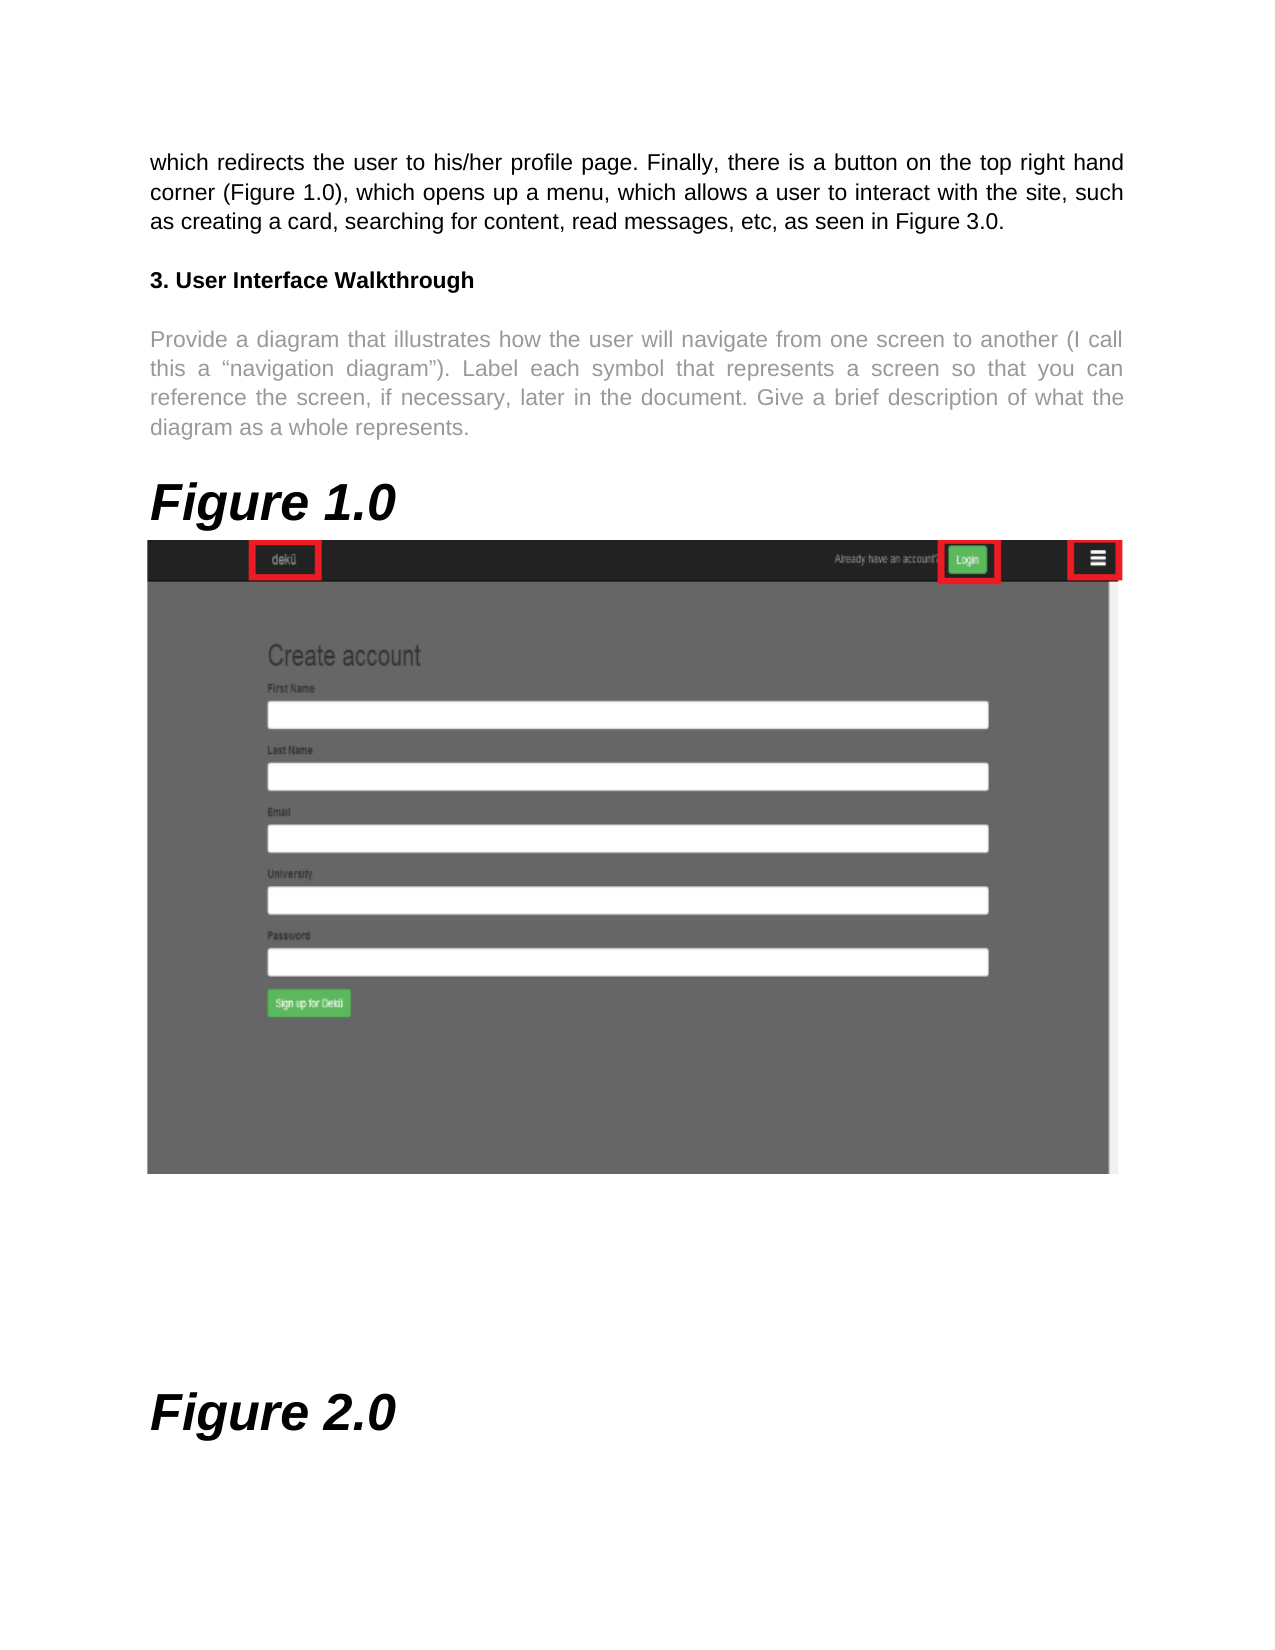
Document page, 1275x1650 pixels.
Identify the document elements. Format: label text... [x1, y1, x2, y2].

text Figure 1.0 [150, 473, 1125, 531]
text Provide a diagram that illustrates how the user will navigate from one screen to another (I call this a “navigation diagram”). Label each symbol that represents a screen so that you can reference the screen, if necessary, later in the document. Give a brief description of what the diagram as a whole represents. [150, 326, 1125, 440]
text which redirects the user to his/her profile page. Finally, there is a button on the top right hand corner (Figure 1.0), which opens up a menu, which allows a user to interact with the site, such as creating a card, searching for content, read messages, etc, as seen in Figure 3.0. [150, 150, 1125, 234]
text Figure 2.0 [150, 1383, 1125, 1441]
text 3. User Interface Walkthrough [150, 267, 1125, 293]
